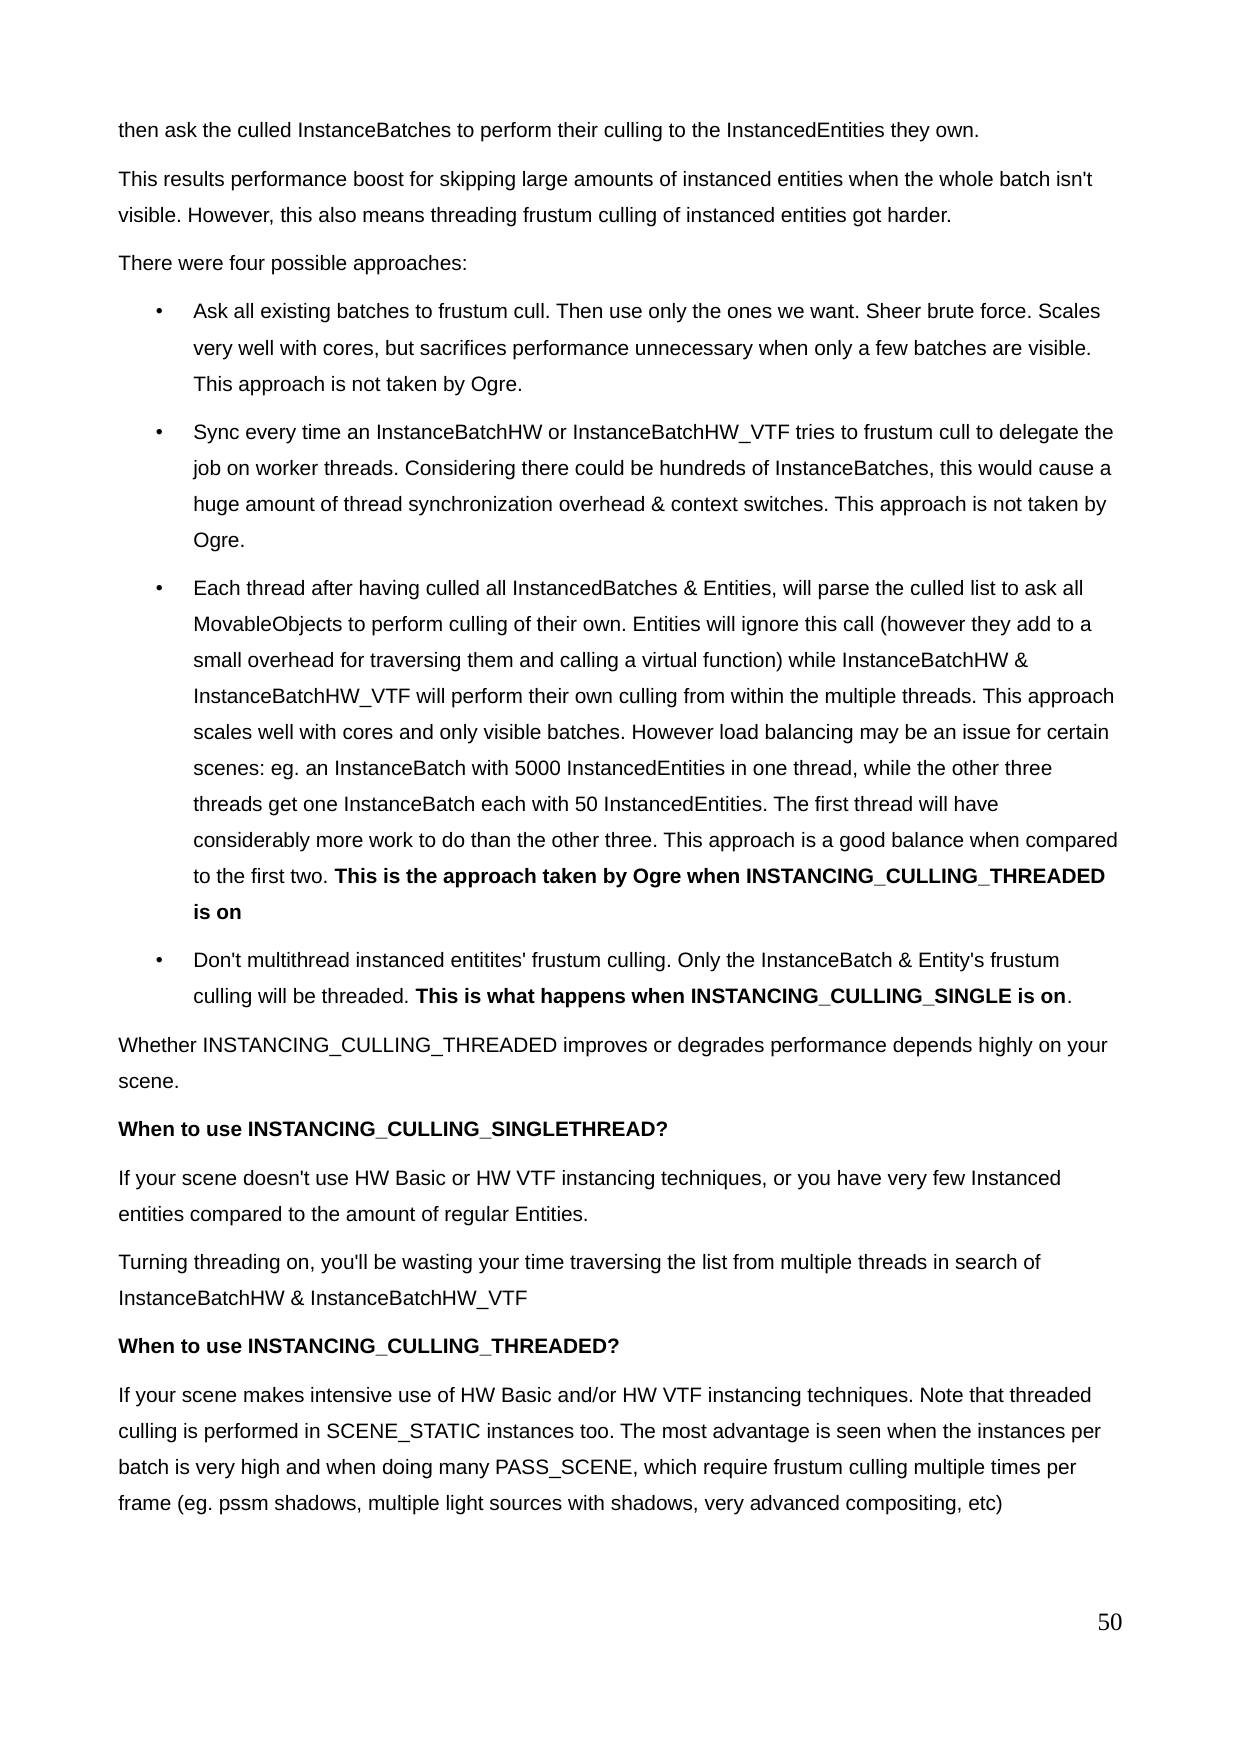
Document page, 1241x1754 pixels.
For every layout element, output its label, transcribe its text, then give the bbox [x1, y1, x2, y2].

text When to use INSTANCING_CULLING_SINGLETHREAD? [118, 1117, 1122, 1141]
text then ask the culled InstanceBatches to perform their culling to the InstancedEntities they own. [118, 118, 1122, 142]
list Ask all existing batches to frustum cull. Then use only the ones we want. Sheer brute force. Scales very well with cores, but sacrifices performance unnecessary when only a few batches are visible. This approach is not taken by Ogre. [156, 299, 1122, 395]
text If your scene doesn't use HW Basic or HW VTF instancing techniques, or you have very few Instanced entities compared to the amount of regular Entities. [118, 1165, 1122, 1225]
text Turning threading on, you'll be wasting your time traversing the list from multiple threads in search of InstanceBatchHW & InstanceBatchHW_VTF [118, 1250, 1122, 1310]
list Sync every time an InstanceBatchHW or InstanceBatchHW_VTF tries to frustum cull to delegate the job on worker threads. Considering there could be hundreds of InstanceBatches, this would cause a huge amount of thread synchronization overhead & context switches. This approach is not taken by Ogre. [156, 420, 1122, 552]
text [118, 1539, 1122, 1563]
text This results performance boost for skipping large amounts of instanced entities when the whole batch isn't visible. However, this also means threading frustum culling of instanced entities got harder. [118, 167, 1122, 226]
text If your scene makes intensive use of HW Basic and/or HW VTF instancing techniques. Note that threaded culling is performed in SCENE_STATIC instances too. The most advantage is seen when the instances per batch is very high and when doing many PASS_SCENE, which require frustum culling multiple times per frame (eg. pssm shadows, multiple light sources with shadows, very advanced compositing, etc) [118, 1383, 1122, 1514]
list Don't multithread instanced entitites' frustum culling. Only the InstanceBatch & Entity's frustum culling will be threaded. This is what happens when INSTANCING_CULLING_SINGLE is on. [156, 948, 1122, 1008]
text There were four possible approaches: [118, 251, 1122, 275]
text When to use INSTANCING_CULLING_THREADED? [118, 1334, 1122, 1358]
text Whether INSTANCING_CULLING_THREADED improves or degrades performance depends highly on your scene. [118, 1033, 1122, 1092]
list Each thread after having culled all InstancedBatches & Entities, will parse the culled list to ask all MovableObjects to perform culling of their own. Entities will ignore this call (however they add to a small overhead for traversing them and calling a virtual function) while InstanceBatchHW & InstanceBatchHW_VTF will perform their own culling from within the multiple threads. This approach scales well with cores and only visible batches. However load balancing may be an issue for certain scenes: eg. an InstanceBatch with 5000 InstancedEntities in one thread, while the other three threads get one InstanceBatch each with 50 InstancedEntities. The first thread will have considerably more work to do than the other three. This approach is a good balance when compared to the first two. This is the approach taken by Ogre when INSTANCING_CULLING_THREADED is on [156, 576, 1122, 924]
